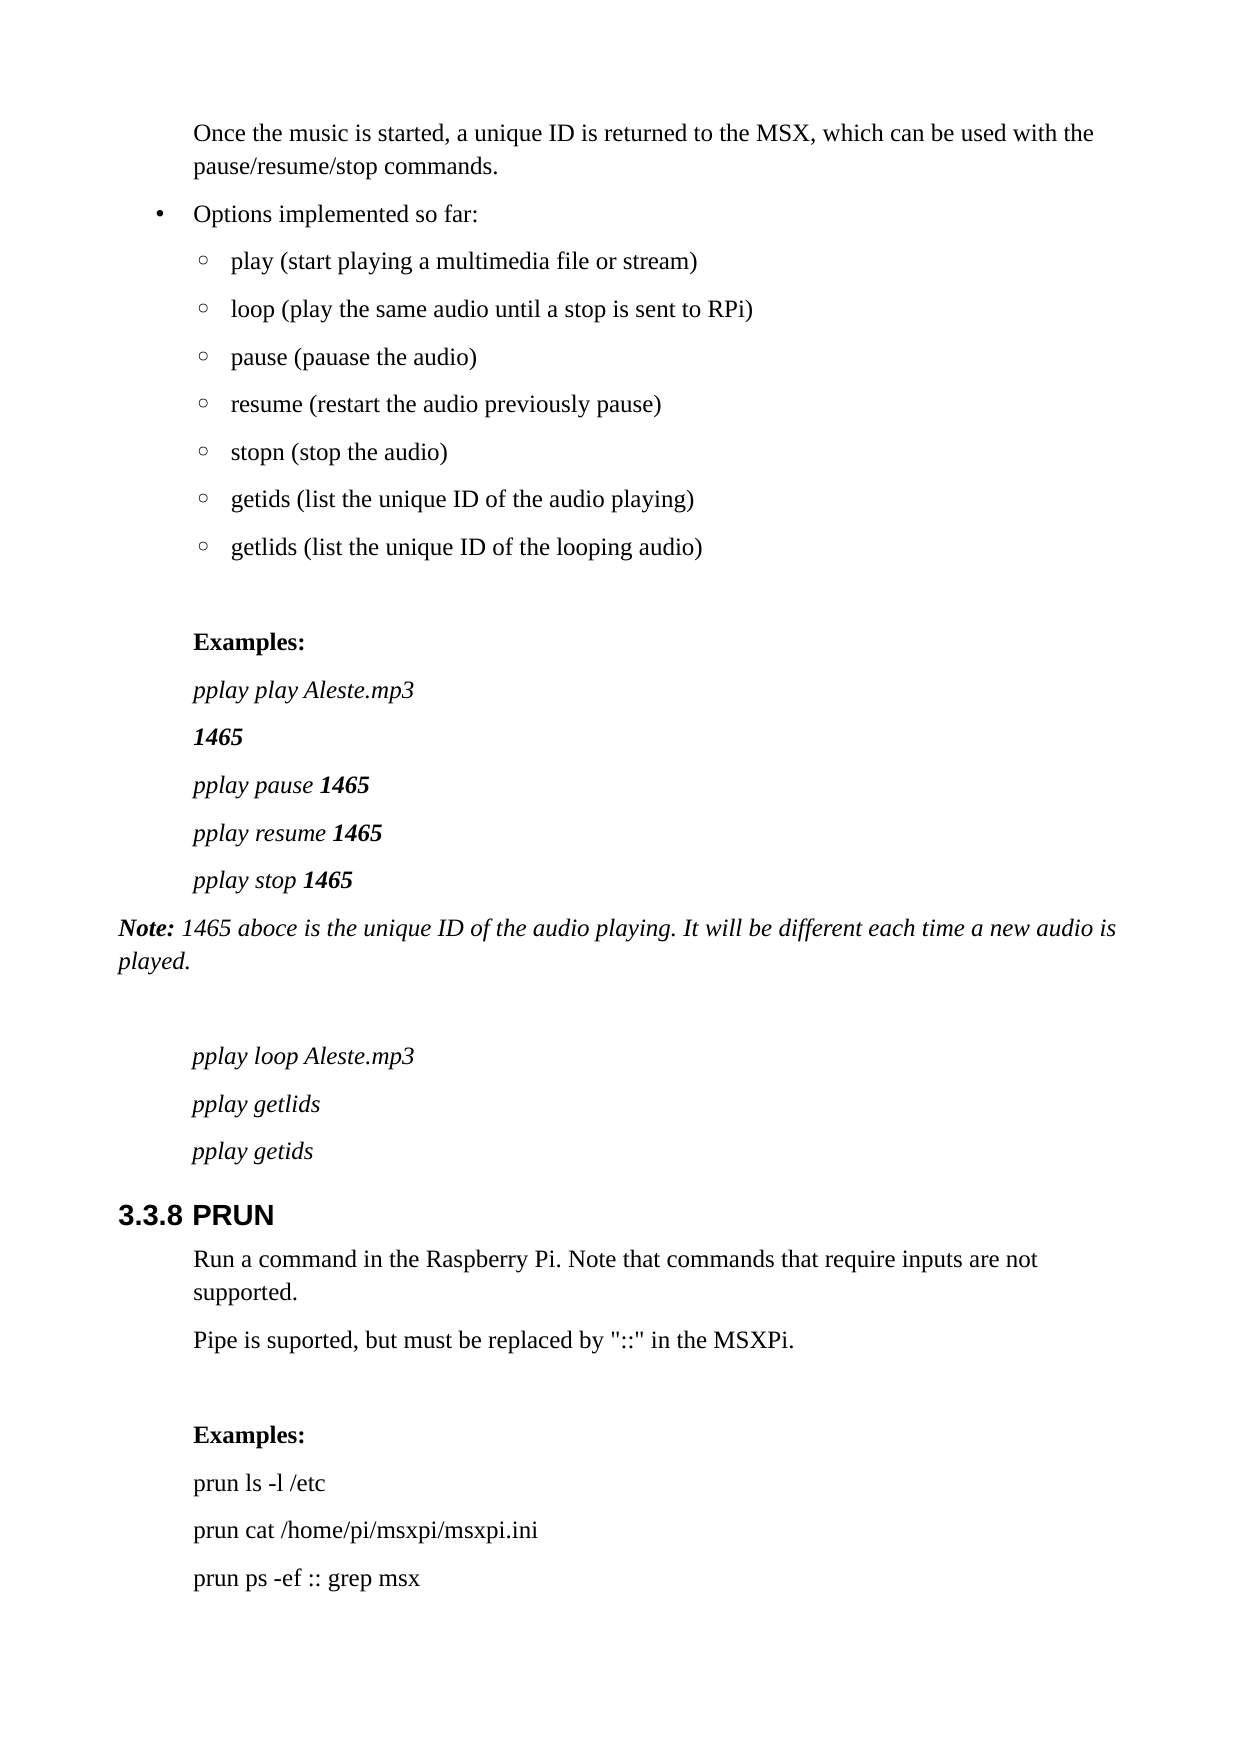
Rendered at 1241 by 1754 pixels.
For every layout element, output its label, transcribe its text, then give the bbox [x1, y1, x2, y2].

text pplay loop Aleste.mp3 [118, 1041, 1122, 1070]
list Examples: [156, 1420, 1122, 1449]
list stopn (stop the audio) [193, 437, 1122, 466]
list prun ls -l /etc [156, 1468, 1122, 1497]
list play (start playing a multimedia file or stream) [193, 246, 1122, 275]
list Options implemented so far: [156, 199, 1122, 227]
text pplay getids [118, 1136, 1122, 1165]
list prun ps -ef :: grep msx [156, 1563, 1122, 1592]
list Run a command in the Raspberry Pi. Note that commands that require inputs are not supported. [156, 1244, 1122, 1306]
list Once the music is started, a unique ID is returned to the MSX, which can be used with the pause/resume/stop commands. [156, 118, 1122, 180]
list loop (play the same audio until a stop is sent to RPi) [193, 294, 1122, 323]
list getlids (list the unique ID of the looping audio) [193, 532, 1122, 561]
subtitle PRUN [118, 1198, 1122, 1232]
list pplay stop 1465 [156, 865, 1122, 894]
list pause (pauase the audio) [193, 342, 1122, 370]
list pplay pause 1465 [156, 770, 1122, 799]
list pplay resume 1465 [156, 818, 1122, 846]
list resume (restart the audio previously pause) [193, 389, 1122, 418]
list pplay play Aleste.mp3 [156, 675, 1122, 703]
list getids (list the unique ID of the audio playing) [193, 484, 1122, 513]
text pplay getlids [118, 1089, 1122, 1117]
list prun cat /home/pi/msxpi/msxpi.ini [156, 1516, 1122, 1544]
text Note: 1465 aboce is the unique ID of the audio playing. It will be different each time a new audio is played. [118, 913, 1122, 974]
list 1465 [156, 722, 1122, 751]
list Pipe is suported, but must be replaced by "::" in the MSXPi. [156, 1325, 1122, 1354]
list Examples: [156, 627, 1122, 656]
